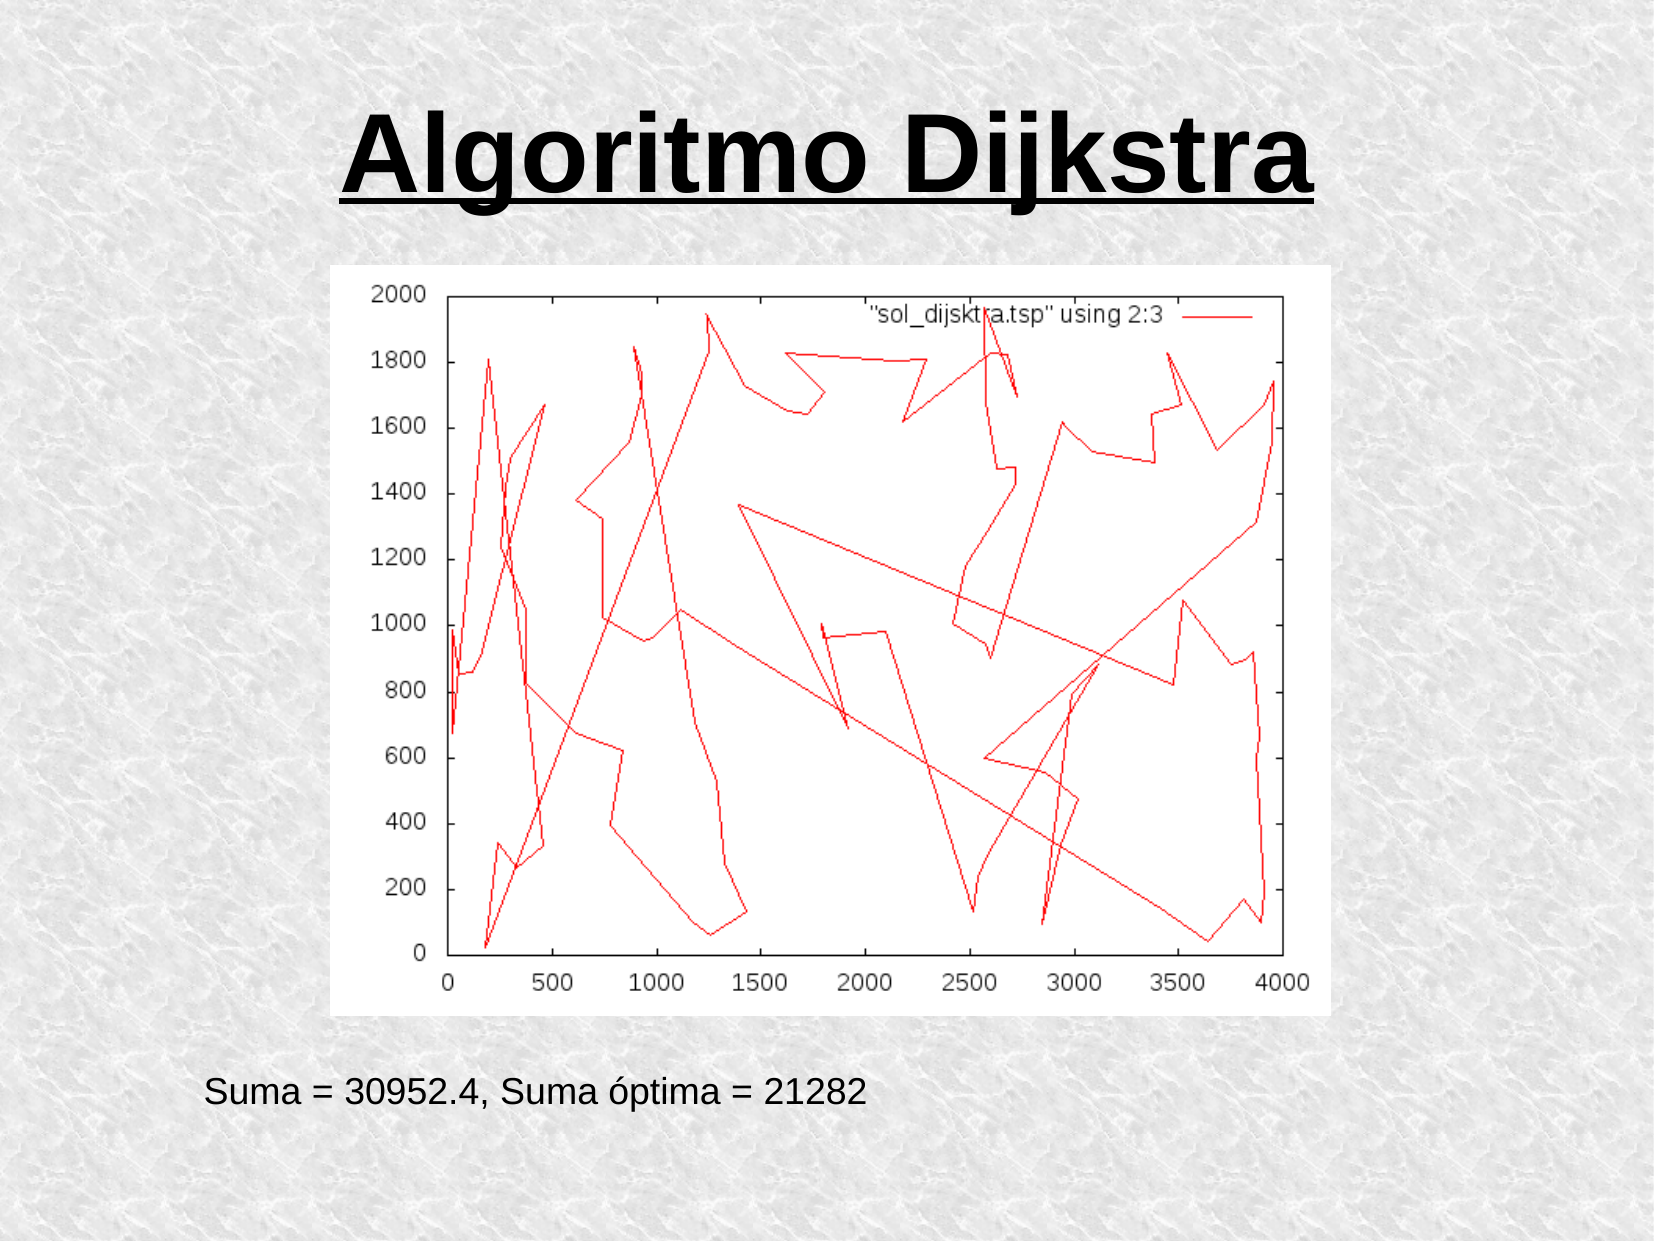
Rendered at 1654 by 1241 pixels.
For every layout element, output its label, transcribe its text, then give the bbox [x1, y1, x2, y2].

text_box Suma = 30952.4, Suma óptima = 21282 [188, 1062, 1465, 1120]
title Algoritmo Dijkstra [82, 49, 1571, 257]
picture [0, 0, 1654, 1241]
